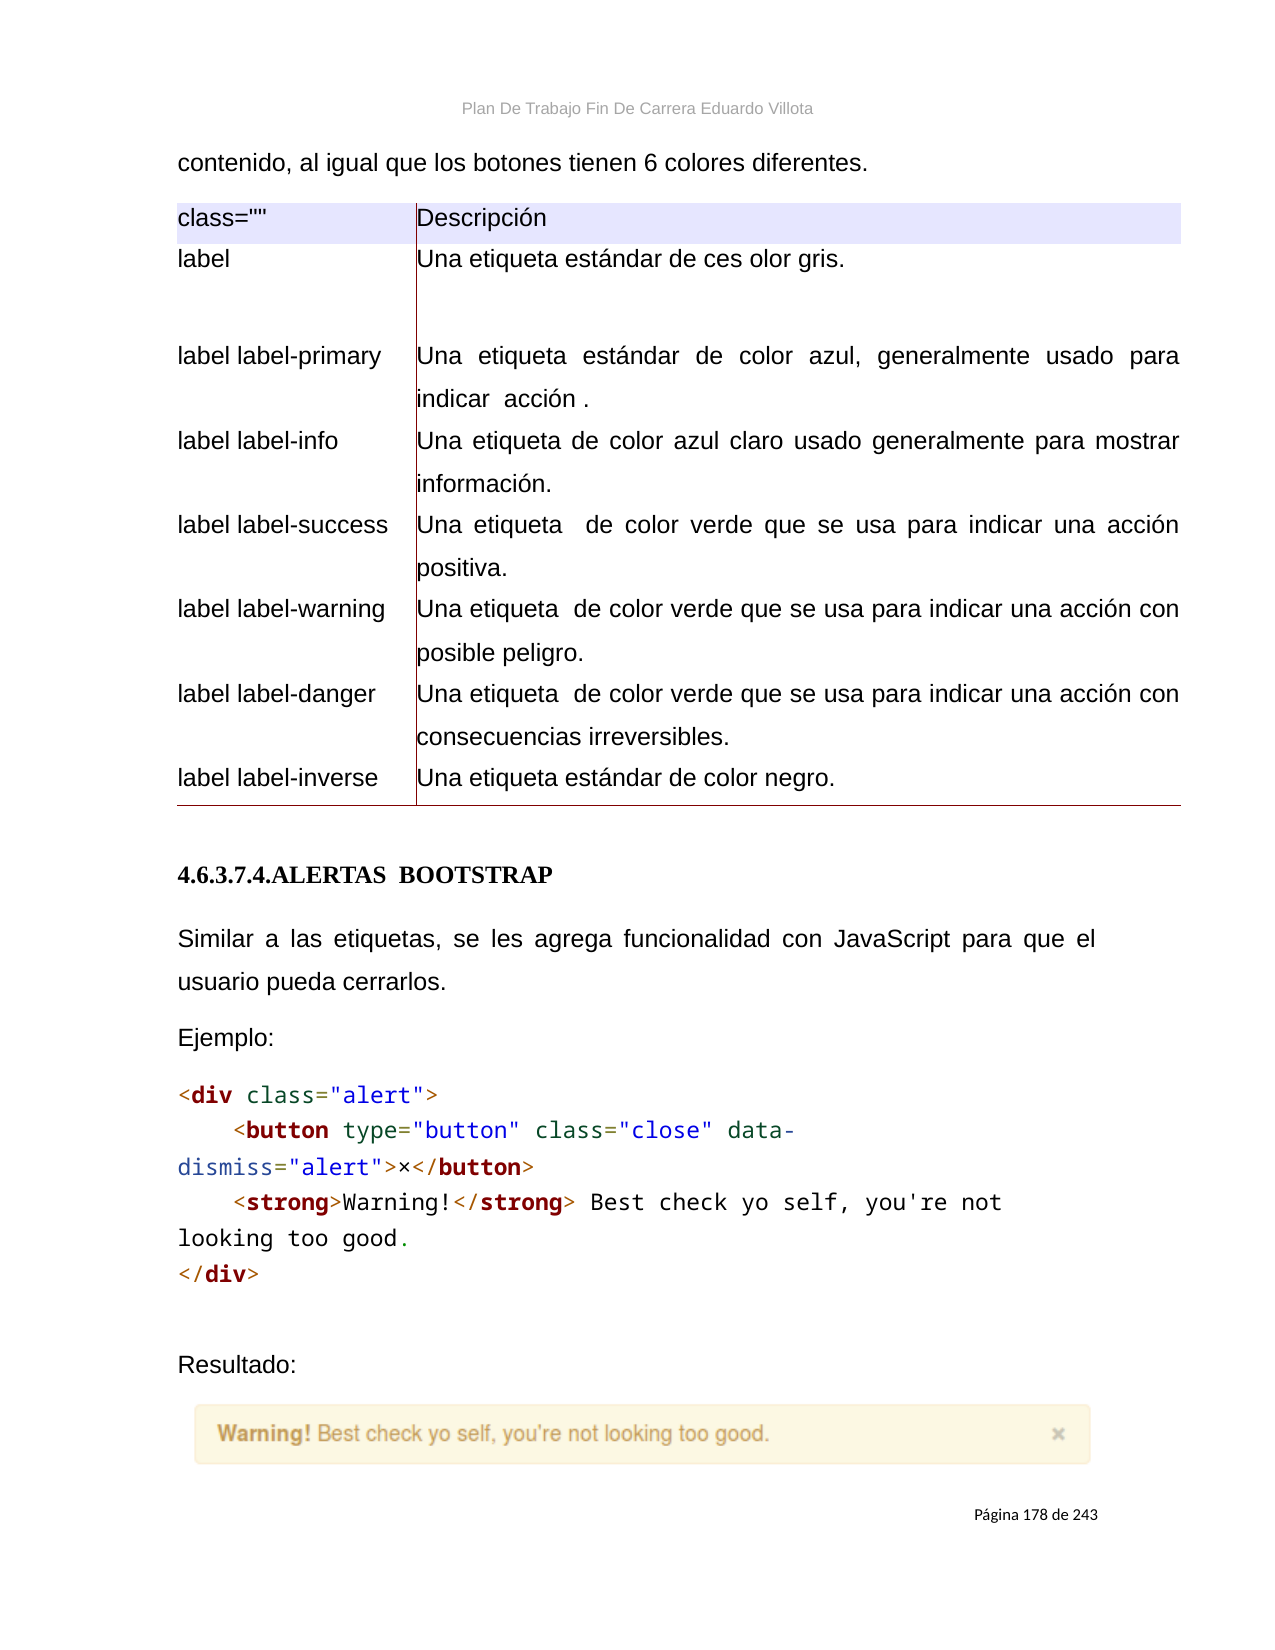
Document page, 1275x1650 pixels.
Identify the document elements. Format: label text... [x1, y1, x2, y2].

text Ejemplo: [177, 1023, 1098, 1052]
table_cell Una etiqueta de color verde que se usa para indicar una acción con consecuencias irreversibles. [417, 679, 1181, 763]
table_header class="" [177, 203, 416, 244]
table_cell Una etiqueta de color verde que se usa para indicar una acción positiva. [417, 510, 1181, 594]
table_cell Una etiqueta estándar de ces olor gris. [417, 245, 1181, 341]
table_header Descripción [417, 203, 1181, 244]
table_cell label label-inverse [177, 763, 416, 804]
text contenido, al igual que los botones tienen 6 colores diferentes. [177, 148, 1098, 176]
text <div class="alert"> [177, 1078, 1098, 1110]
table_cell label [177, 245, 416, 341]
table_cell Una etiqueta estándar de color azul, generalmente usado para indicar acción . [417, 341, 1181, 426]
table_cell label label-danger [177, 679, 416, 763]
picture [181, 1387, 1103, 1483]
text </div> [177, 1258, 1098, 1289]
table_cell Una etiqueta de color verde que se usa para indicar una acción con posible peligro. [417, 595, 1181, 679]
text Resultado: [177, 1350, 1098, 1378]
text <strong>Warning!</strong> Best check yo self, you're not looking too good. [177, 1186, 1098, 1253]
text Similar a las etiquetas, se les agrega funcionalidad con JavaScript para que el usuario pueda cerrarlos. [177, 924, 1098, 996]
table_cell label label-primary [177, 341, 416, 426]
text <button type="button" class="close" data-dismiss="alert">×</button> [177, 1114, 1098, 1182]
text 4.6.3.7.4.ALERTAS BOOTSTRAP [177, 860, 1098, 889]
table_cell label label-success [177, 510, 416, 594]
table_cell Una etiqueta estándar de color negro. [417, 763, 1181, 804]
table_cell label label-info [177, 426, 416, 510]
table_cell Una etiqueta de color azul claro usado generalmente para mostrar información. [417, 426, 1181, 510]
table_cell label label-warning [177, 595, 416, 679]
